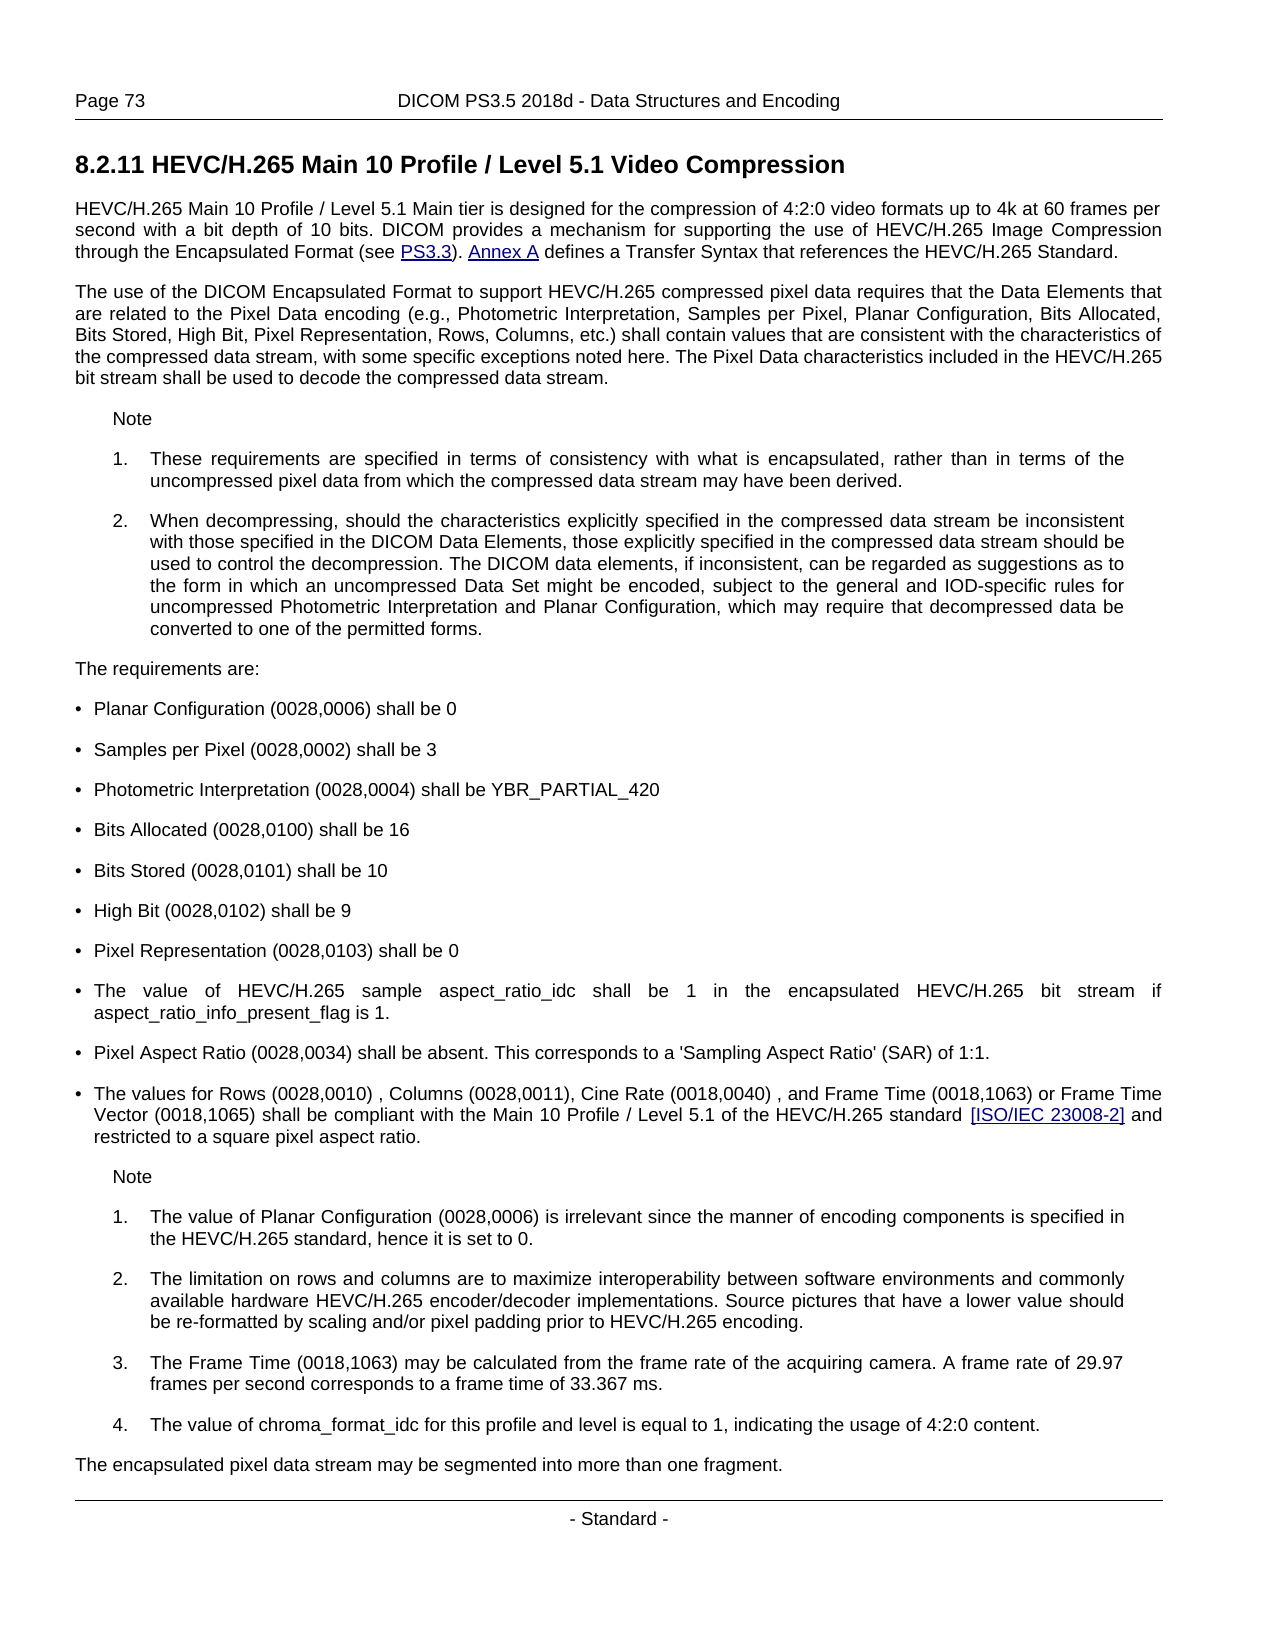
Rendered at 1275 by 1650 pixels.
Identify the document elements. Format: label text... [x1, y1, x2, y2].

list Photometric Interpretation (0028,0004) shall be YBR_PARTIAL_420 [75, 779, 1162, 800]
text Note [112, 1166, 1125, 1187]
list Bits Stored (0028,0101) shall be 10 [75, 859, 1162, 881]
list Pixel Aspect Ratio (0028,0034) shall be absent. This corresponds to a 'Sampling Aspect Ratio' (SAR) of 1:1. [75, 1042, 1162, 1064]
text HEVC/H.265 Main 10 Profile / Level 5.1 Main tier is designed for the compression of 4:2:0 video formats up to 4k at 60 frames per second with a bit depth of 10 bits. DICOM provides a mechanism for supporting the use of HEVC/H.265 Image Compression through the Encapsulated Format (see PS3.3). Annex A defines a Transfer Syntax that references the HEVC/H.265 Standard. [75, 197, 1162, 262]
list Pixel Representation (0028,0103) shall be 0 [75, 940, 1162, 962]
list Samples per Pixel (0028,0002) shall be 3 [75, 738, 1162, 760]
text Note [112, 407, 1125, 429]
text The requirements are: [75, 658, 1162, 679]
list The Frame Time (0018,1063) may be calculated from the frame rate of the acquiring camera. A frame rate of 29.97 frames per second corresponds to a frame time of 33.367 ms. [112, 1352, 1125, 1395]
list The limitation on rows and columns are to maximize interoperability between software environments and commonly available hardware HEVC/H.265 encoder/decoder implementations. Source pictures that have a lower value should be re-formatted by scaling and/or pixel padding prior to HEVC/H.265 encoding. [112, 1268, 1125, 1333]
text The use of the DICOM Encapsulated Format to support HEVC/H.265 compressed pixel data requires that the Data Elements that are related to the Pixel Data encoding (e.g., Photometric Interpretation, Samples per Pixel, Planar Configuration, Bits Allocated, Bits Stored, High Bit, Pixel Representation, Rows, Columns, etc.) shall contain values that are consistent with the characteristics of the compressed data stream, with some specific exceptions noted here. The Pixel Data characteristics included in the HEVC/H.265 bit stream shall be used to decode the compressed data stream. [75, 281, 1162, 389]
list Bits Allocated (0028,0100) shall be 16 [75, 819, 1162, 841]
list High Bit (0028,0102) shall be 9 [75, 900, 1162, 921]
text The encapsulated pixel data stream may be segmented into more than one fragment. [75, 1454, 1162, 1475]
list The value of chroma_format_idc for this profile and level is equal to 1, indicating the usage of 4:2:0 content. [112, 1413, 1125, 1435]
list These requirements are specified in terms of consistency with what is encapsulated, rather than in terms of the uncompressed pixel data from which the compressed data stream may have been derived. [112, 448, 1125, 491]
list Planar Configuration (0028,0006) shall be 0 [75, 698, 1162, 720]
list The value of Planar Configuration (0028,0006) is irrelevant since the manner of encoding components is specified in the HEVC/H.265 standard, hence it is set to 0. [112, 1206, 1125, 1249]
list When decompressing, should the characteristics explicitly specified in the compressed data stream be inconsistent with those specified in the DICOM Data Elements, those explicitly specified in the compressed data stream should be used to control the decompression. The DICOM data elements, if inconsistent, can be regarded as suggestions as to the form in which an uncompressed Data Set might be encoded, subject to the general and IOD-specific rules for uncompressed Photometric Interpretation and Planar Configuration, which may require that decompressed data be converted to one of the permitted forms. [112, 510, 1125, 639]
text 8.2.11 HEVC/H.265 Main 10 Profile / Level 5.1 Video Compression [75, 150, 1162, 179]
list The value of HEVC/H.265 sample aspect_ratio_idc shall be 1 in the encapsulated HEVC/H.265 bit stream if aspect_ratio_info_present_flag is 1. [75, 980, 1162, 1023]
list The values for Rows (0028,0010) , Columns (0028,0011), Cine Rate (0018,0040) , and Frame Time (0018,1063) or Frame Time Vector (0018,1065) shall be compliant with the Main 10 Profile / Level 5.1 of the HEVC/H.265 standard [ISO/IEC 23008-2] and restricted to a square pixel aspect ratio. [75, 1082, 1162, 1147]
